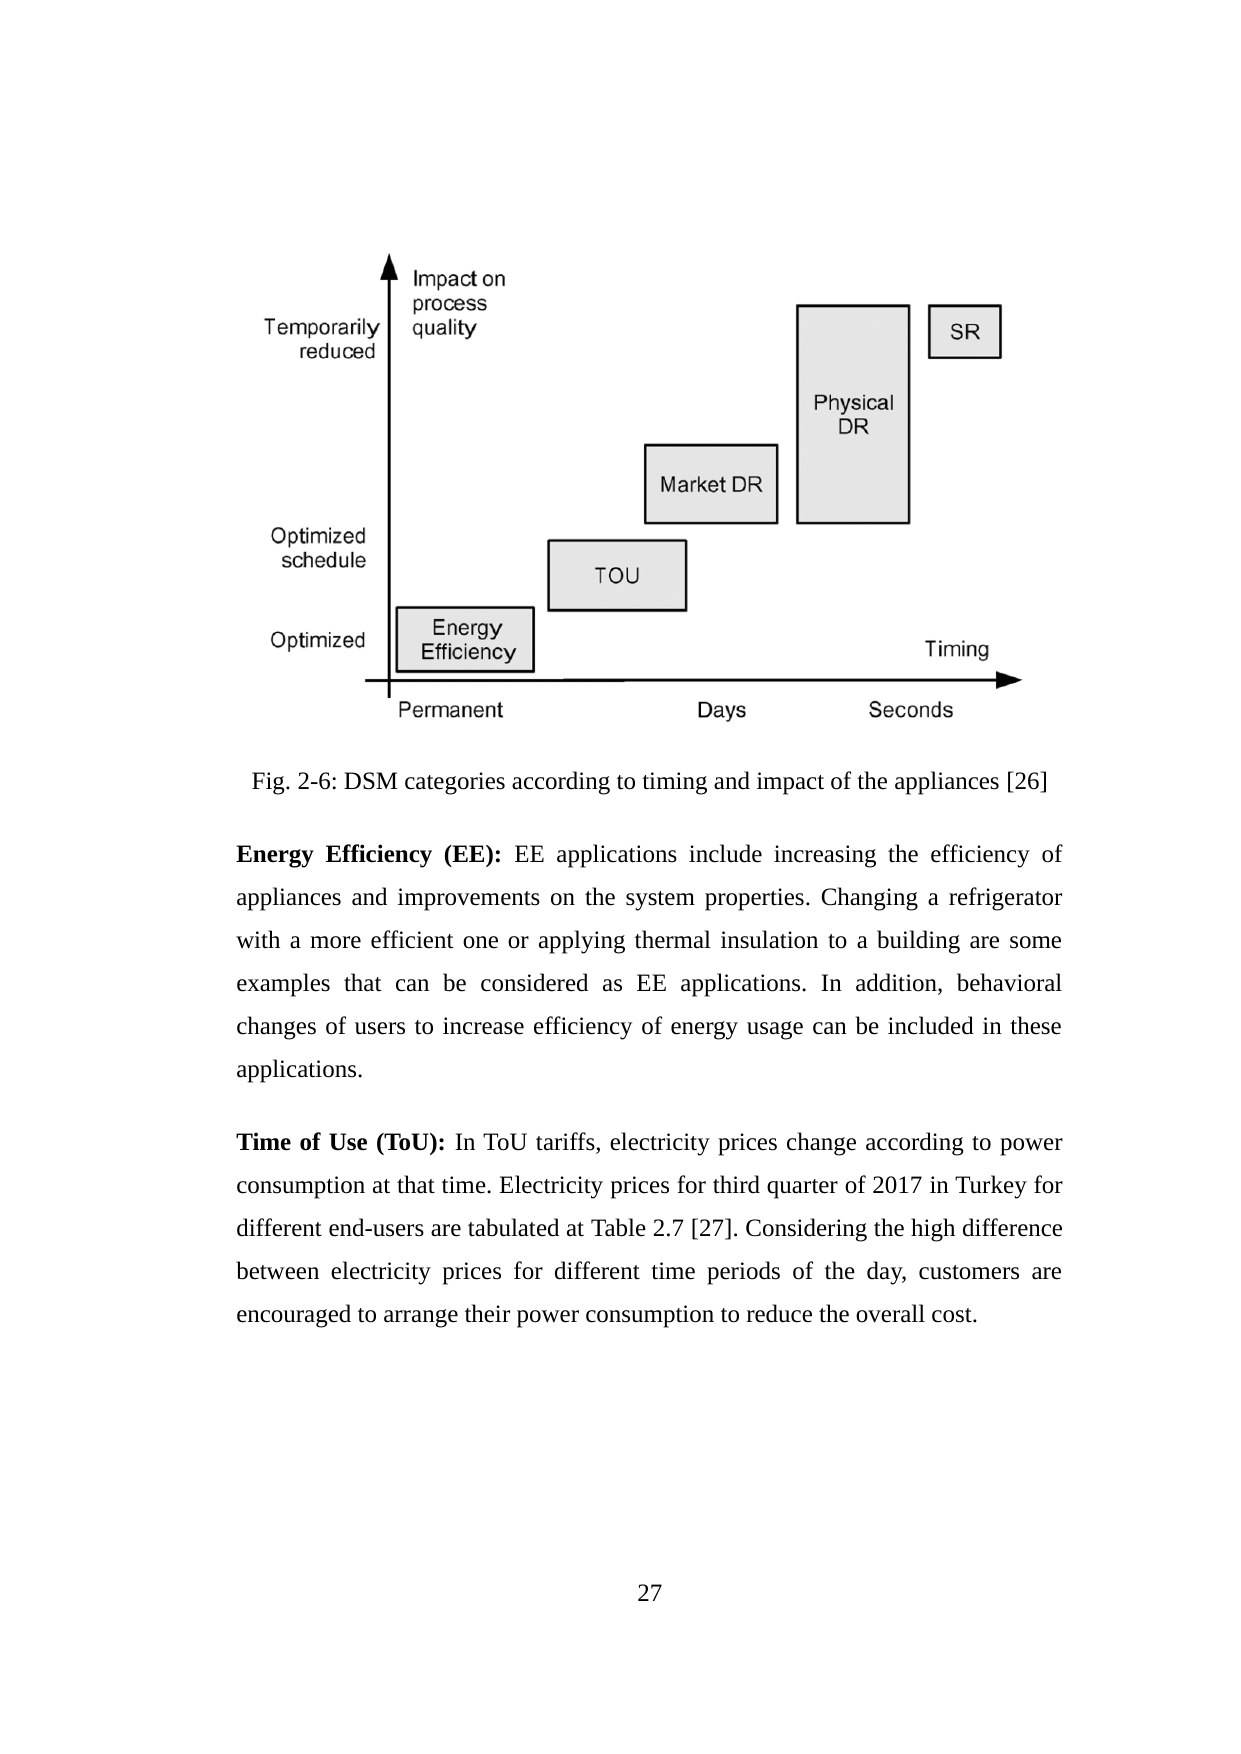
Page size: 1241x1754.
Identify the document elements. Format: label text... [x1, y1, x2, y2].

text Time of Use (ToU): In ToU tariffs, electricity prices change according to power consumption at that time. Electricity prices for third quarter of 2017 in Turkey for different end-users are tabulated at Table 2.7 [27]⁠. Considering the high difference between electricity prices for different time periods of the day, customers are encouraged to arrange their power consumption to reduce the overall cost. [236, 1127, 1063, 1328]
picture [236, 219, 1064, 734]
text Energy Efficiency (EE): EE applications include increasing the efficiency of appliances and improvements on the system properties. Changing a refrigerator with a more efficient one or applying thermal insulation to a building are some examples that can be considered as EE applications. In addition, behavioral changes of users to increase efficiency of energy usage can be included in these applications. [236, 839, 1063, 1083]
text Fig. 2-6: DSM categories according to timing and impact of the appliances [26]⁠ [236, 766, 1063, 795]
